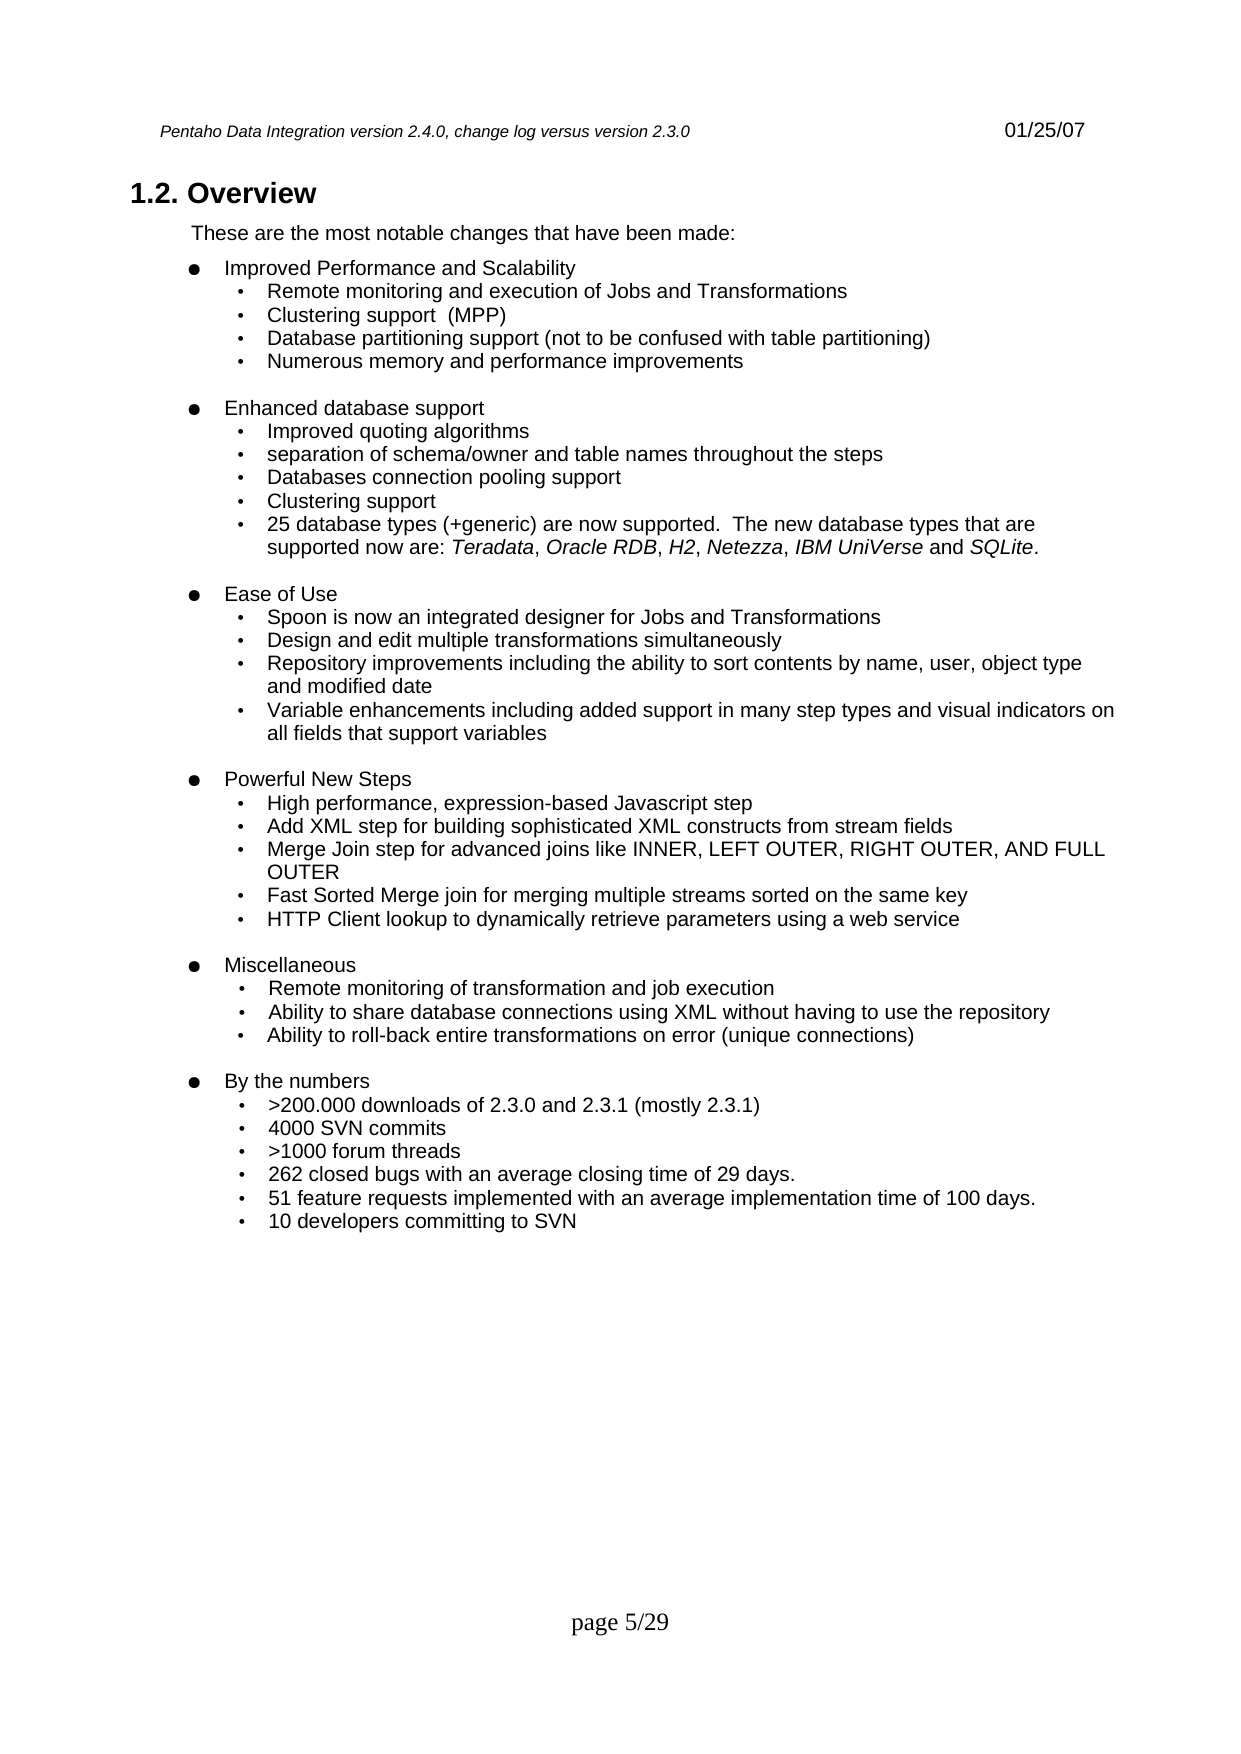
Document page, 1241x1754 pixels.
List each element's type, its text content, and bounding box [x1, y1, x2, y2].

list 262 closed bugs with an average closing time of 29 days. [239, 1163, 1122, 1186]
list HTTP Client lookup to dynamically retrieve parameters using a web service [237, 907, 1122, 931]
list Powerful New Steps [187, 768, 1122, 791]
list Miscellaneous [187, 954, 1122, 977]
list Enhanced database support [187, 396, 1122, 419]
list High performance, expression-based Javascript step [237, 791, 1122, 814]
list Ease of Use [187, 582, 1122, 605]
list Clustering support (MPP) [237, 303, 1122, 327]
list Improved Performance and Scalability [187, 257, 1122, 280]
list >200.000 downloads of 2.3.0 and 2.3.1 (mostly 2.3.1) [239, 1093, 1122, 1116]
list 4000 SVN commits [239, 1116, 1122, 1139]
list Merge Join step for advanced joins like INNER, LEFT OUTER, RIGHT OUTER, AND FULL OUTER [237, 838, 1122, 884]
list Clustering support [237, 489, 1122, 512]
list Ability to roll-back entire transformations on error (unique connections) [237, 1023, 1122, 1047]
list Improved quoting algorithms [237, 419, 1122, 443]
list Repository improvements including the ability to sort contents by name, user, object type and modified date [237, 652, 1122, 698]
list 25 database types (+generic) are now supported. The new database types that are supported now are: Teradata, Oracle RDB, H2, Netezza, IBM UniVerse and SQLite. [237, 512, 1122, 559]
list Add XML step for building sophisticated XML constructs from stream fields [237, 814, 1122, 838]
list Variable enhancements including added support in many step types and visual indicators on all fields that support variables [237, 698, 1122, 745]
list Database partitioning support (not to be confused with table partitioning) [237, 327, 1122, 350]
list >1000 forum threads [239, 1139, 1122, 1163]
list Spoon is now an integrated designer for Jobs and Transformations [237, 605, 1122, 628]
list Ability to share database connections using XML without having to use the repository [239, 1000, 1122, 1023]
list separation of schema/owner and table names throughout the steps [237, 443, 1122, 466]
list By the numbers [187, 1070, 1122, 1093]
list Fast Sorted Merge join for merging multiple streams sorted on the same key [237, 884, 1122, 907]
list Remote monitoring and execution of Jobs and Transformations [237, 280, 1122, 303]
subtitle Overview [130, 177, 1122, 209]
text These are the most notable changes that have been made: [149, 221, 1122, 244]
list Design and edit multiple transformations simultaneously [237, 628, 1122, 652]
list 51 feature requests implemented with an average implementation time of 100 days. [239, 1186, 1122, 1209]
list Remote monitoring of transformation and job execution [239, 977, 1122, 1000]
list Numerous memory and performance improvements [237, 350, 1122, 373]
list Databases connection pooling support [237, 466, 1122, 489]
list 10 developers committing to SVN [239, 1209, 1122, 1232]
